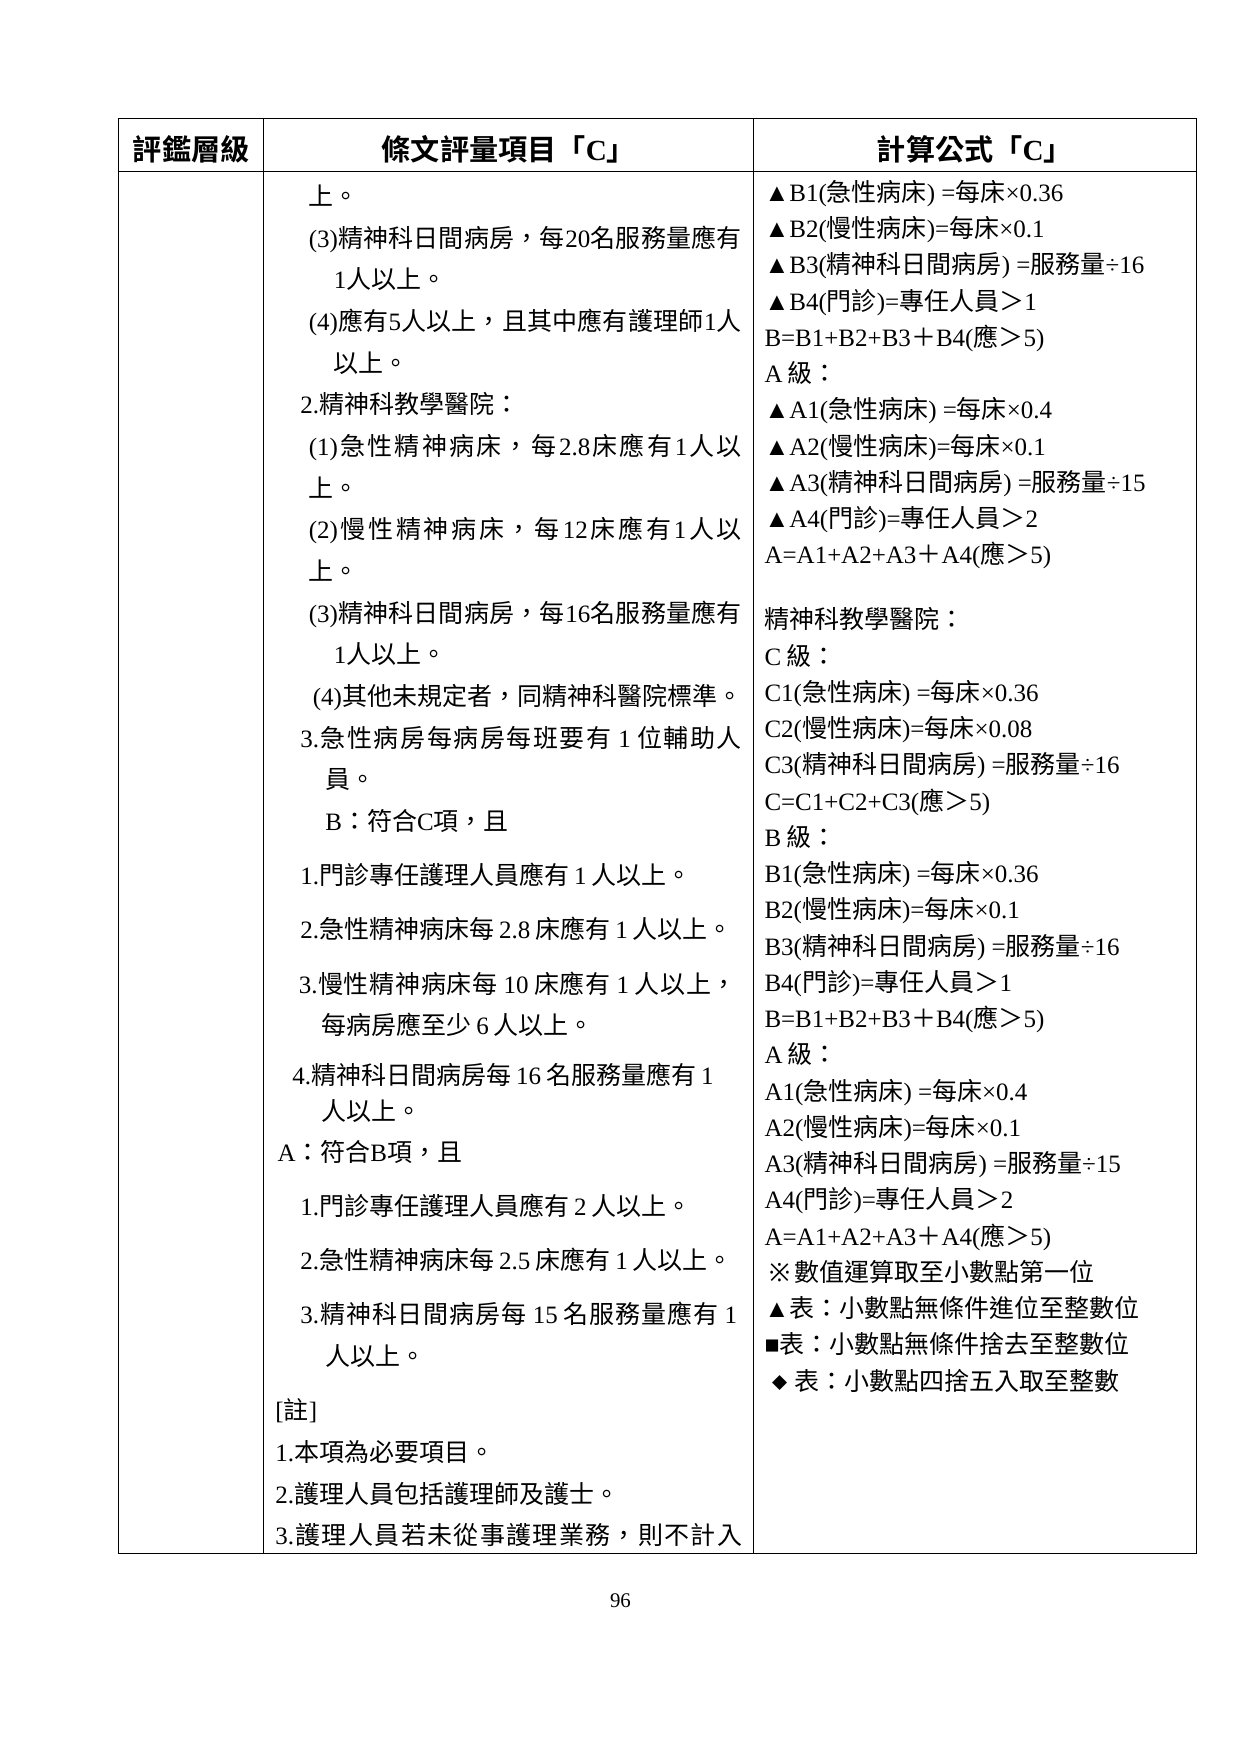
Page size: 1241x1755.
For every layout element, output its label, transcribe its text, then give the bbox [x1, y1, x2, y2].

table_header 條文評量項目「C」 [264, 119, 753, 171]
table_cell 上。 (3)精神科日間病房，每20名服務量應有1人以上。 (4)應有5人以上，且其中應有護理師1人以上。 2.精神科教學醫院： (1)急性精神病床，每2.8床應有1人以上。 (2)慢性精神病床，每12床應有1人以上。 (3)精神科日間病房，每16名服務量應有1人以上。 (4)其他未規定者，同精神科醫院標準。 3.急性病房每病房每班要有1位輔助人員。 B：符合C項，且 1.門診專任護理人員應有1人以上。 2.急性精神病床每2.8床應有1人以上。 3.慢性精神病床每10床應有1人以上，每病房應至少6人以上。 4.精神科日間病房每16名服務量應有1人以上。 A：符合B項，且 1.門診專任護理人員應有2人以上。 2.急性精神病床每2.5床應有1人以上。 3.精神科日間病房每15名服務量應有1人以上。 [註] 1.本項為必要項目。 2.護理人員包括護理師及護士。 3.護理人員若未從事護理業務，則不計入 [264, 172, 753, 1553]
table_header 計算公式「C」 [754, 119, 1196, 171]
table_cell ▲B1(急性病床) =每床×0.36 ▲B2(慢性病床)=每床×0.1 ▲B3(精神科日間病房) =服務量÷16 ▲B4(門診)=專任人員＞1 B=B1+B2+B3＋B4(應＞5) A級： ▲A1(急性病床) =每床×0.4 ▲A2(慢性病床)=每床×0.1 ▲A3(精神科日間病房) =服務量÷15 ▲A4(門診)=專任人員＞2 A=A1+A2+A3＋A4(應＞5) 精神科教學醫院： C級： C1(急性病床) =每床×0.36 C2(慢性病床)=每床×0.08 C3(精神科日間病房) =服務量÷16 C=C1+C2+C3(應＞5) B級： B1(急性病床) =每床×0.36 B2(慢性病床)=每床×0.1 B3(精神科日間病房) =服務量÷16 B4(門診)=專任人員＞1 B=B1+B2+B3＋B4(應＞5) A級： A1(急性病床) =每床×0.4 A2(慢性病床)=每床×0.1 A3(精神科日間病房) =服務量÷15 A4(門診)=專任人員＞2 A=A1+A2+A3＋A4(應＞5) ※數值運算取至小數點第一位 ▲表：小數點無條件進位至整數位 ■表：小數點無條件捨去至整數位 ◆表：小數點四捨五入取至整數 [754, 172, 1196, 1553]
table_header 評鑑層級 [119, 119, 263, 171]
table_cell [119, 172, 263, 1553]
